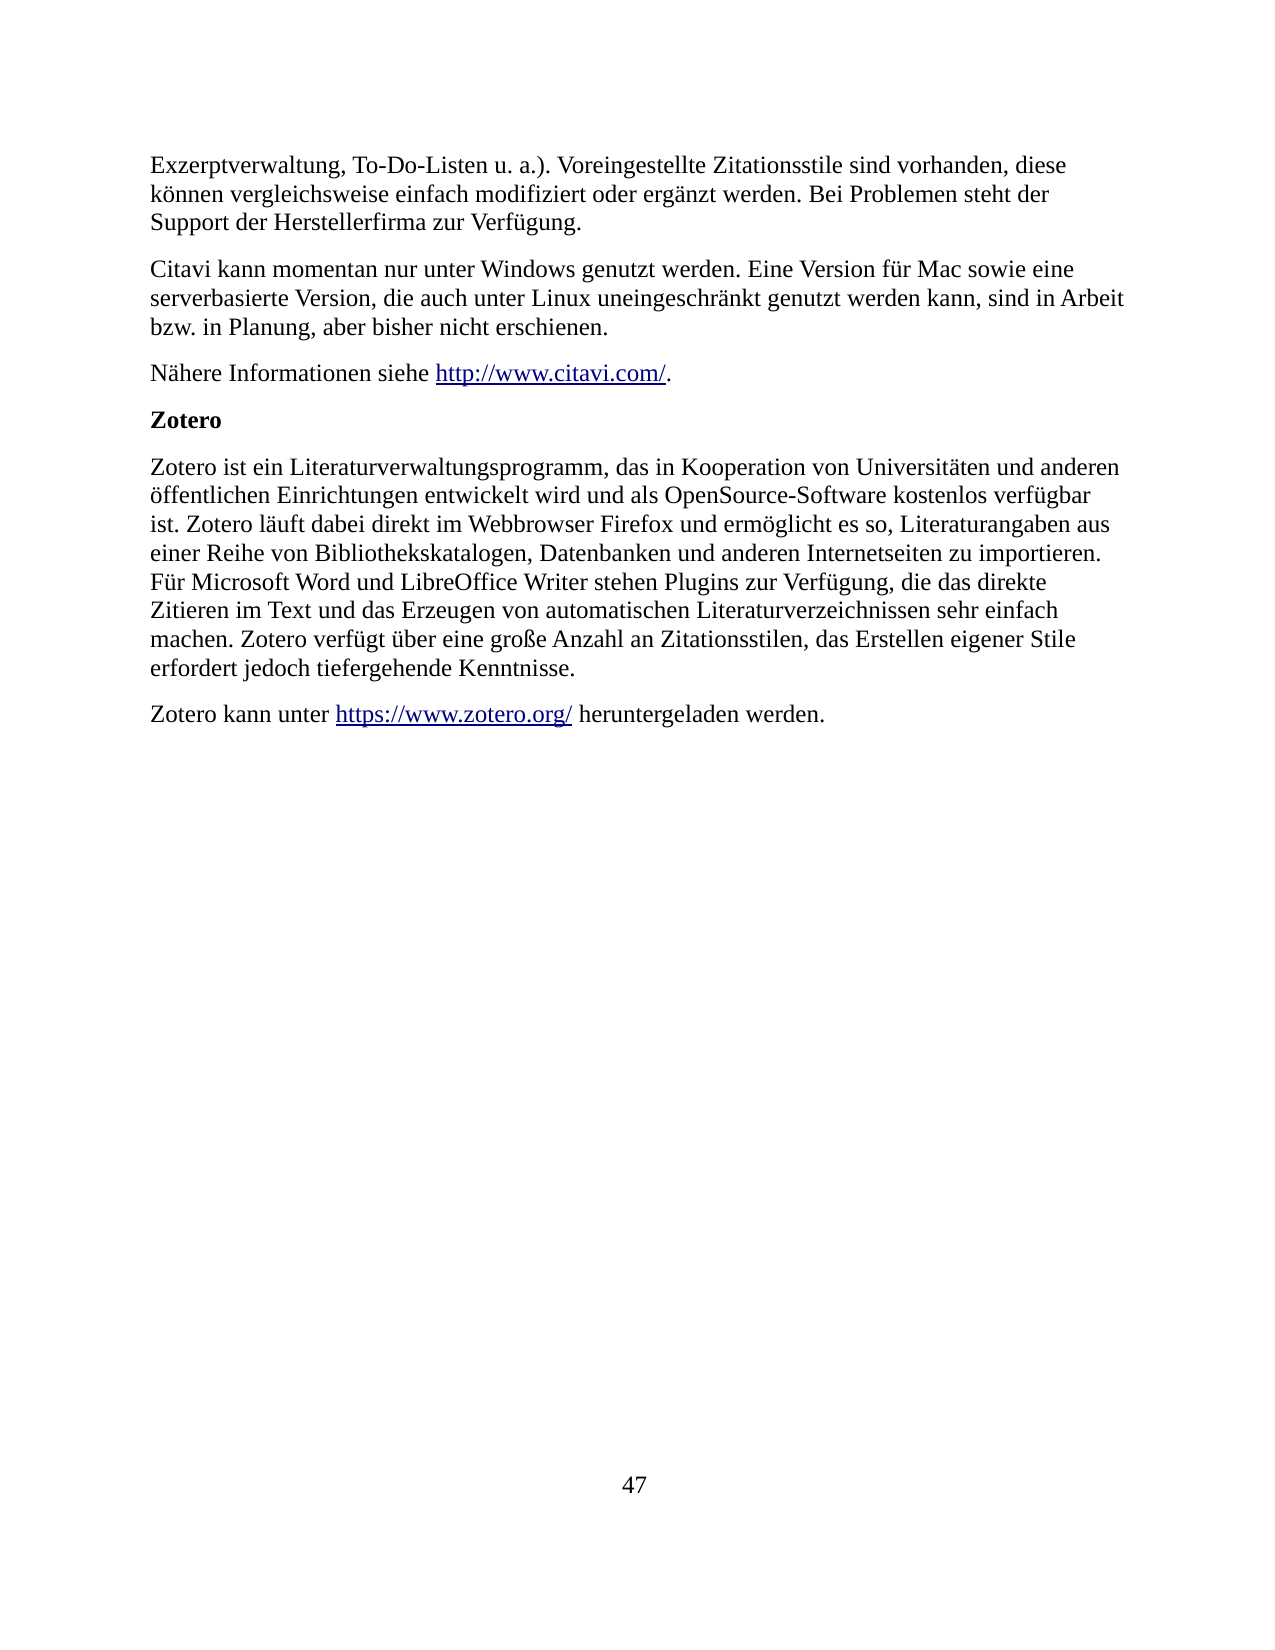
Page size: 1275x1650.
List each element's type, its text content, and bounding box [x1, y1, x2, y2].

text Zotero kann unter https://www.zotero.org/ heruntergeladen werden. [150, 699, 1125, 728]
text Citavi kann momentan nur unter Windows genutzt werden. Eine Version für Mac sowie eine serverbasierte Version, die auch unter Linux uneingeschränkt genutzt werden kann, sind in Arbeit bzw. in Planung, aber bisher nicht erschienen. [150, 254, 1125, 340]
text Exzerptverwaltung, To-Do-Listen u. a.). Voreingestellte Zitationsstile sind vorhanden, diese können vergleichsweise einfach modifiziert oder ergänzt werden. Bei Problemen steht der Support der Herstellerfirma zur Verfügung. [150, 150, 1125, 236]
text Nähere Informationen siehe http://www.citavi.com/. [150, 358, 1125, 387]
text Zotero ist ein Literaturverwaltungsprogramm, das in Kooperation von Universitäten und anderen öffentlichen Einrichtungen entwickelt wird und als OpenSource-Software kostenlos verfügbar ist. Zotero läuft dabei direkt im Webbrowser Firefox und ermöglicht es so, Literaturangaben aus einer Reihe von Bibliothekskatalogen, Datenbanken und anderen Internetseiten zu importieren. Für Microsoft Word und LibreOffice Writer stehen Plugins zur Verfügung, die das direkte Zitieren im Text und das Erzeugen von automatischen Literaturverzeichnissen sehr einfach machen. Zotero verfügt über eine große Anzahl an Zitationsstilen, das Erstellen eigener Stile erfordert jedoch tiefergehende Kenntnisse. [150, 452, 1125, 682]
text Zotero [150, 405, 1125, 434]
